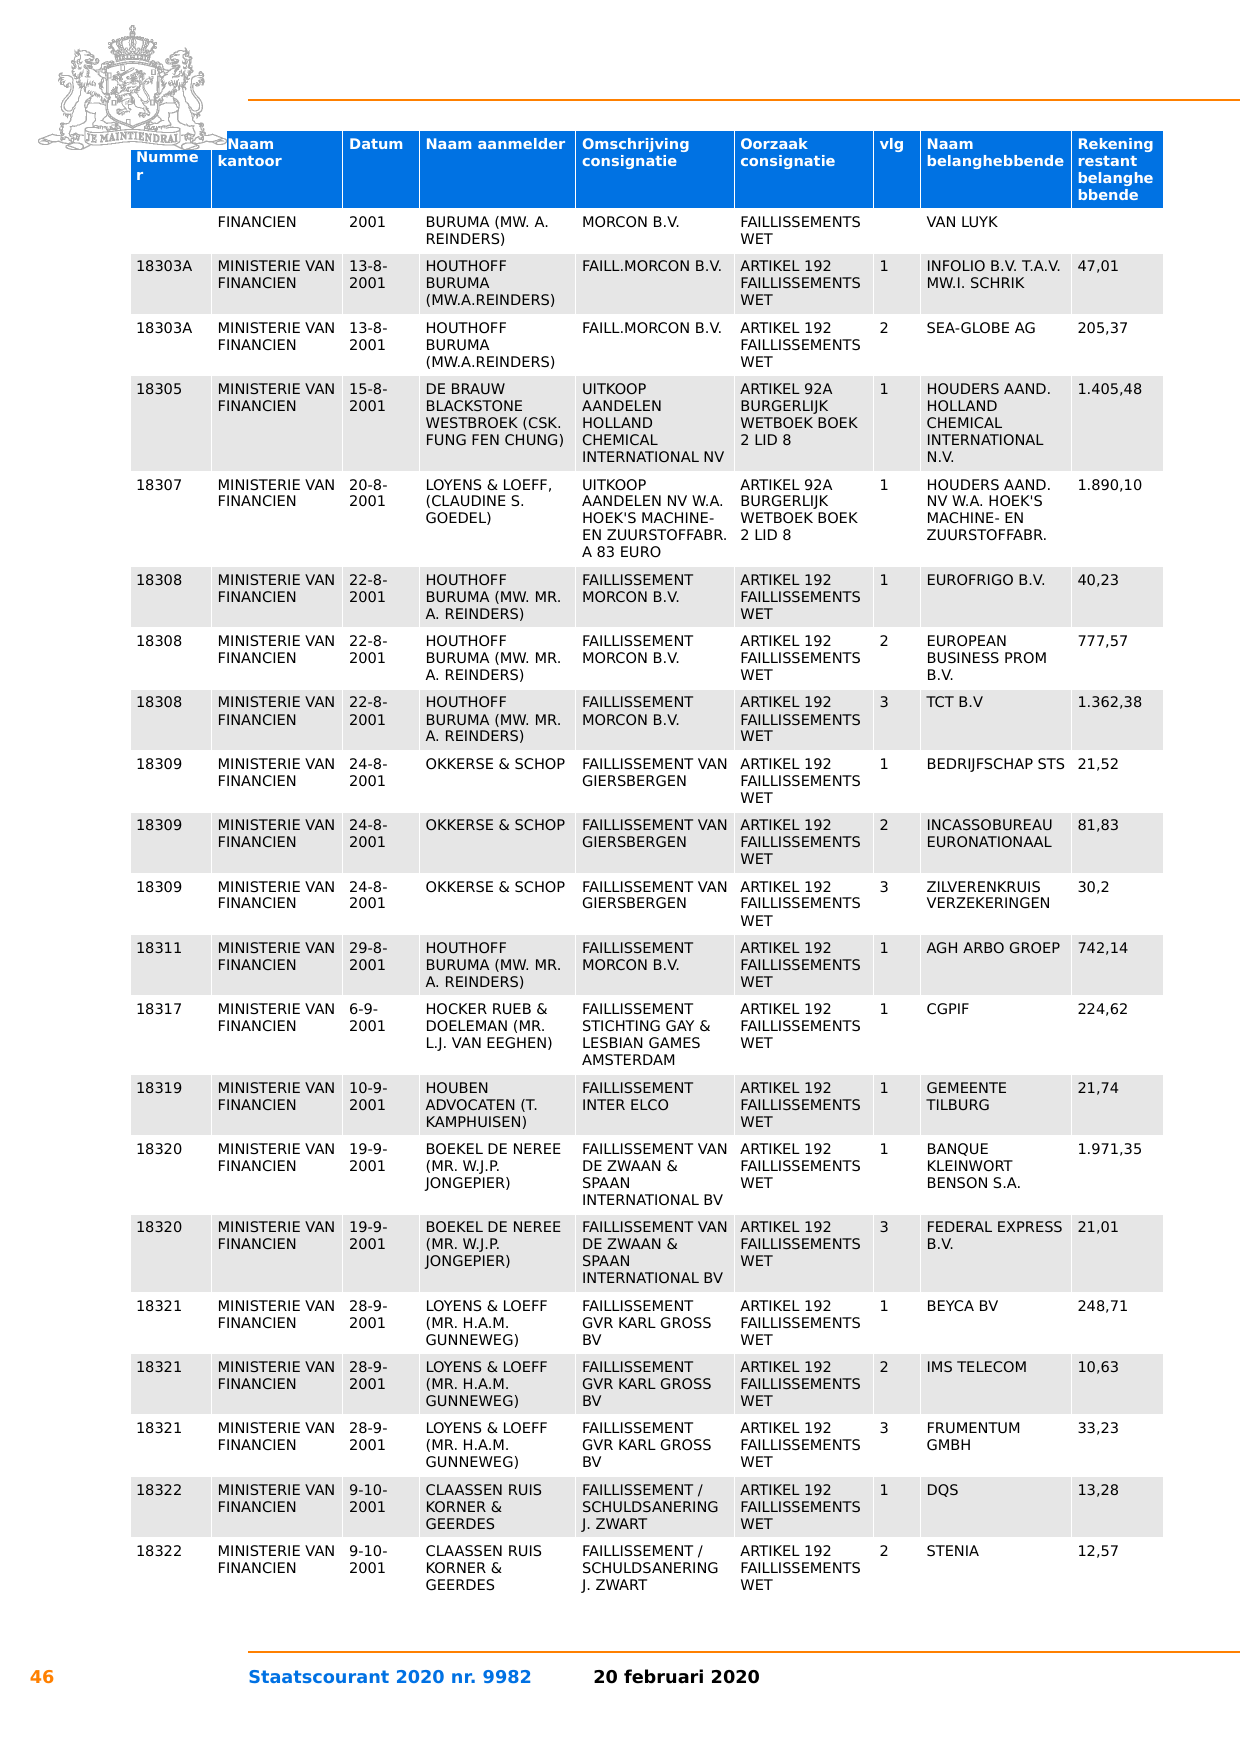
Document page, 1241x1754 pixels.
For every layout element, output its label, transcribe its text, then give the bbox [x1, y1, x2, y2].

table_cell UITKOOP AANDELEN HOLLAND CHEMICAL INTERNATIONAL NV [576, 376, 734, 471]
table_cell SEA-GLOBE AG [921, 315, 1071, 375]
table_cell MINISTERIE VAN FINANCIEN [212, 1075, 342, 1135]
table_cell BANQUE KLEINWORT BENSON S.A. [921, 1136, 1071, 1213]
table_cell ARTIKEL 192 FAILLISSEMENTSWET [735, 1136, 873, 1213]
table_cell FAILLISSEMENT MORCON B.V. [576, 628, 734, 689]
table_cell 18309 [131, 874, 211, 934]
table_cell 19-9-2001 [343, 1136, 419, 1213]
table_cell 2 [874, 315, 920, 375]
table_cell ARTIKEL 192 FAILLISSEMENTSWET [735, 1354, 873, 1414]
table_cell ZILVERENKRUIS VERZEKERINGEN [921, 874, 1071, 934]
table_cell ARTIKEL 192 FAILLISSEMENTSWET [735, 254, 873, 314]
table_cell [131, 209, 211, 253]
table_cell 248,71 [1072, 1293, 1163, 1353]
table_cell 18322 [131, 1538, 211, 1598]
table_cell MINISTERIE VAN FINANCIEN [212, 628, 342, 689]
table_cell 40,23 [1072, 567, 1163, 627]
table_cell 18320 [131, 1136, 211, 1213]
table_cell FAILLISSEMENT GVR KARL GROSS BV [576, 1293, 734, 1353]
table_cell 22-8-2001 [343, 690, 419, 750]
table_cell GEMEENTE TILBURG [921, 1075, 1071, 1135]
table_cell HOUTHOFF BURUMA (MW. MR. A. REINDERS) [420, 935, 575, 995]
table_cell MINISTERIE VAN FINANCIEN [212, 1538, 342, 1598]
table_cell HOUDERS AAND. HOLLAND CHEMICAL INTERNATIONAL N.V. [921, 376, 1071, 471]
table_cell FAILLISSEMENT MORCON B.V. [576, 690, 734, 750]
table_header Rekening restant belanghebbende [1072, 131, 1163, 208]
table_cell 33,23 [1072, 1416, 1163, 1476]
table_header Naam belanghebbende [921, 131, 1071, 208]
table_cell ARTIKEL 192 FAILLISSEMENTSWET [735, 1416, 873, 1476]
table_cell HOUTHOFF BURUMA (MW.A.REINDERS) [420, 254, 575, 314]
table_cell MINISTERIE VAN FINANCIEN [212, 315, 342, 375]
table_cell 18308 [131, 628, 211, 689]
table_cell 18307 [131, 472, 211, 566]
table_cell CLAASSEN RUIS KORNER & GEERDES [420, 1538, 575, 1598]
table_cell ARTIKEL 92A BURGERLIJK WETBOEK BOEK 2 LID 8 [735, 472, 873, 566]
table_cell FAILLISSEMENT / SCHULDSANERING J. ZWART [576, 1477, 734, 1537]
table_cell 21,01 [1072, 1215, 1163, 1292]
table_cell HOUTHOFF BURUMA (MW. MR. A. REINDERS) [420, 690, 575, 750]
table_header Nummer [131, 150, 211, 208]
table_cell 2 [874, 1354, 920, 1414]
table_cell HOUTHOFF BURUMA (MW. MR. A. REINDERS) [420, 567, 575, 627]
table_cell DQS [921, 1477, 1071, 1537]
table_cell FAILLISSEMENT / SCHULDSANERING J. ZWART [576, 1538, 734, 1598]
table_cell 19-9-2001 [343, 1215, 419, 1292]
table_cell [1072, 209, 1163, 253]
table_cell FAILLISSEMENT MORCON B.V. [576, 567, 734, 627]
table_cell FAILLISSEMENT INTER ELCO [576, 1075, 734, 1135]
table_cell 18309 [131, 751, 211, 811]
table_cell EUROFRIGO B.V. [921, 567, 1071, 627]
table_cell ARTIKEL 192 FAILLISSEMENTSWET [735, 1215, 873, 1292]
table_cell 15-8-2001 [343, 376, 419, 471]
table_cell 742,14 [1072, 935, 1163, 995]
table_cell 1 [874, 996, 920, 1074]
table_cell 1 [874, 1293, 920, 1353]
table_cell TCT B.V [921, 690, 1071, 750]
table_cell HOUBEN ADVOCATEN (T. KAMPHUISEN) [420, 1075, 575, 1135]
table_cell ARTIKEL 192 FAILLISSEMENTSWET [735, 874, 873, 934]
table_cell 18322 [131, 1477, 211, 1537]
table_cell 21,52 [1072, 751, 1163, 811]
table_cell BEYCA BV [921, 1293, 1071, 1353]
table_cell HOCKER RUEB & DOELEMAN (MR. L.J. VAN EEGHEN) [420, 996, 575, 1074]
table_cell 20-8-2001 [343, 472, 419, 566]
table_cell FEDERAL EXPRESS B.V. [921, 1215, 1071, 1292]
table_cell LOYENS & LOEFF (MR. H.A.M. GUNNEWEG) [420, 1293, 575, 1353]
table_cell 3 [874, 1215, 920, 1292]
table_cell MINISTERIE VAN FINANCIEN [212, 935, 342, 995]
table_cell 28-9-2001 [343, 1354, 419, 1414]
table_cell 24-8-2001 [343, 813, 419, 873]
table_cell 13-8-2001 [343, 315, 419, 375]
table_cell UITKOOP AANDELEN NV W.A. HOEK'S MACHINE- EN ZUURSTOFFABR. A 83 EURO [576, 472, 734, 566]
table_cell 224,62 [1072, 996, 1163, 1074]
table_cell 18309 [131, 813, 211, 873]
table_cell MINISTERIE VAN FINANCIEN [212, 996, 342, 1074]
table_cell BURUMA (MW. A. REINDERS) [420, 209, 575, 253]
table_cell AGH ARBO GROEP [921, 935, 1071, 995]
table_cell EUROPEAN BUSINESS PROM B.V. [921, 628, 1071, 689]
table_cell 3 [874, 690, 920, 750]
table_cell BEDRIJFSCHAP STS [921, 751, 1071, 811]
table_cell BOEKEL DE NEREE (MR. W.J.P. JONGEPIER) [420, 1136, 575, 1213]
table_cell 18311 [131, 935, 211, 995]
table_cell 3 [874, 1416, 920, 1476]
table_cell 2 [874, 813, 920, 873]
table_cell ARTIKEL 192 FAILLISSEMENTSWET [735, 1075, 873, 1135]
table_cell 9-10-2001 [343, 1538, 419, 1598]
table_cell INFOLIO B.V. T.A.V. MW.I. SCHRIK [921, 254, 1071, 314]
table_cell 1.362,38 [1072, 690, 1163, 750]
table_cell FRUMENTUM GMBH [921, 1416, 1071, 1476]
table_cell FAILLISSEMENTSWET [735, 209, 873, 253]
table_cell 777,57 [1072, 628, 1163, 689]
table_cell 9-10-2001 [343, 1477, 419, 1537]
table_cell FINANCIEN [212, 209, 342, 253]
table_cell HOUDERS AAND. NV W.A. HOEK'S MACHINE- EN ZUURSTOFFABR. [921, 472, 1071, 566]
table_cell 18308 [131, 567, 211, 627]
table_cell ARTIKEL 192 FAILLISSEMENTSWET [735, 996, 873, 1074]
table_cell LOYENS & LOEFF, (CLAUDINE S. GOEDEL) [420, 472, 575, 566]
table_cell MINISTERIE VAN FINANCIEN [212, 751, 342, 811]
table_cell 6-9-2001 [343, 996, 419, 1074]
table_cell MINISTERIE VAN FINANCIEN [212, 1136, 342, 1213]
table_cell ARTIKEL 192 FAILLISSEMENTSWET [735, 1538, 873, 1598]
table_cell 1 [874, 935, 920, 995]
table_cell 13,28 [1072, 1477, 1163, 1537]
table_cell ARTIKEL 192 FAILLISSEMENTSWET [735, 935, 873, 995]
table_header Naam aanmelder [420, 131, 575, 208]
table_cell MINISTERIE VAN FINANCIEN [212, 1477, 342, 1537]
table_cell 18317 [131, 996, 211, 1074]
table_cell 10-9-2001 [343, 1075, 419, 1135]
table_cell ARTIKEL 192 FAILLISSEMENTSWET [735, 1293, 873, 1353]
table_cell 28-9-2001 [343, 1416, 419, 1476]
table_cell 24-8-2001 [343, 874, 419, 934]
table_cell 12,57 [1072, 1538, 1163, 1598]
table_cell INCASSOBUREAU EURONATIONAAL [921, 813, 1071, 873]
table_cell MINISTERIE VAN FINANCIEN [212, 690, 342, 750]
table_cell FAILLISSEMENT VAN GIERSBERGEN [576, 751, 734, 811]
table_cell ARTIKEL 192 FAILLISSEMENTSWET [735, 1477, 873, 1537]
table_cell 18303A [131, 315, 211, 375]
table_cell 21,74 [1072, 1075, 1163, 1135]
table_cell ARTIKEL 192 FAILLISSEMENTSWET [735, 751, 873, 811]
table_cell 1 [874, 751, 920, 811]
table_cell FAILLISSEMENT VAN DE ZWAAN & SPAAN INTERNATIONAL BV [576, 1136, 734, 1213]
table_cell 1 [874, 254, 920, 314]
table_cell FAILLISSEMENT GVR KARL GROSS BV [576, 1354, 734, 1414]
table_cell OKKERSE & SCHOP [420, 751, 575, 811]
table_cell MINISTERIE VAN FINANCIEN [212, 254, 342, 314]
table_cell 22-8-2001 [343, 567, 419, 627]
table_cell 18319 [131, 1075, 211, 1135]
table_cell 2 [874, 628, 920, 689]
table_cell 18305 [131, 376, 211, 471]
table_cell MINISTERIE VAN FINANCIEN [212, 874, 342, 934]
table_cell LOYENS & LOEFF (MR. H.A.M. GUNNEWEG) [420, 1354, 575, 1414]
table_cell MINISTERIE VAN FINANCIEN [212, 567, 342, 627]
table_cell FAILLISSEMENT VAN DE ZWAAN & SPAAN INTERNATIONAL BV [576, 1215, 734, 1292]
table_cell 18308 [131, 690, 211, 750]
table_cell 30,2 [1072, 874, 1163, 934]
table_cell ARTIKEL 192 FAILLISSEMENTSWET [735, 315, 873, 375]
table_cell [874, 209, 920, 253]
table_cell 18303A [131, 254, 211, 314]
table_cell 10,63 [1072, 1354, 1163, 1414]
table_cell 29-8-2001 [343, 935, 419, 995]
table_cell ARTIKEL 192 FAILLISSEMENTSWET [735, 813, 873, 873]
table_cell FAILLISSEMENT MORCON B.V. [576, 935, 734, 995]
table_cell 1 [874, 1136, 920, 1213]
table_cell 1.405,48 [1072, 376, 1163, 471]
table_cell HOUTHOFF BURUMA (MW.A.REINDERS) [420, 315, 575, 375]
table_cell 1.890,10 [1072, 472, 1163, 566]
table_cell 2 [874, 1538, 920, 1598]
table_cell ARTIKEL 192 FAILLISSEMENTSWET [735, 567, 873, 627]
table_cell FAILLISSEMENT GVR KARL GROSS BV [576, 1416, 734, 1476]
table_cell OKKERSE & SCHOP [420, 813, 575, 873]
table_cell MORCON B.V. [576, 209, 734, 253]
table_cell 1 [874, 567, 920, 627]
table_cell 1 [874, 472, 920, 566]
table_cell 18321 [131, 1416, 211, 1476]
table_cell VAN LUYK [921, 209, 1071, 253]
table_cell 18320 [131, 1215, 211, 1292]
table_cell FAILLISSEMENT VAN GIERSBERGEN [576, 874, 734, 934]
table_cell ARTIKEL 92A BURGERLIJK WETBOEK BOEK 2 LID 8 [735, 376, 873, 471]
table_cell 28-9-2001 [343, 1293, 419, 1353]
table_cell 24-8-2001 [343, 751, 419, 811]
table_cell 47,01 [1072, 254, 1163, 314]
table_cell CLAASSEN RUIS KORNER & GEERDES [420, 1477, 575, 1537]
table_cell MINISTERIE VAN FINANCIEN [212, 813, 342, 873]
table_header Naam kantoor [212, 131, 342, 208]
table_cell OKKERSE & SCHOP [420, 874, 575, 934]
table_cell FAILLISSEMENT VAN GIERSBERGEN [576, 813, 734, 873]
table_cell 1 [874, 376, 920, 471]
table_cell 18321 [131, 1354, 211, 1414]
table_cell FAILLISSEMENT STICHTING GAY & LESBIAN GAMES AMSTERDAM [576, 996, 734, 1074]
picture [38, 25, 227, 150]
table_cell CGPIF [921, 996, 1071, 1074]
table_cell 22-8-2001 [343, 628, 419, 689]
table_header Oorzaak consignatie [735, 131, 873, 208]
table_cell 1 [874, 1075, 920, 1135]
table_cell 1.971,35 [1072, 1136, 1163, 1213]
table_cell HOUTHOFF BURUMA (MW. MR. A. REINDERS) [420, 628, 575, 689]
table_cell 3 [874, 874, 920, 934]
table_cell MINISTERIE VAN FINANCIEN [212, 1215, 342, 1292]
table_cell MINISTERIE VAN FINANCIEN [212, 1416, 342, 1476]
table_cell 1 [874, 1477, 920, 1537]
table_cell 2001 [343, 209, 419, 253]
table_cell 13-8-2001 [343, 254, 419, 314]
table_cell STENIA [921, 1538, 1071, 1598]
table_cell FAILL.MORCON B.V. [576, 315, 734, 375]
table_cell IMS TELECOM [921, 1354, 1071, 1414]
table_cell BOEKEL DE NEREE (MR. W.J.P. JONGEPIER) [420, 1215, 575, 1292]
table_cell MINISTERIE VAN FINANCIEN [212, 1354, 342, 1414]
table_cell LOYENS & LOEFF (MR. H.A.M. GUNNEWEG) [420, 1416, 575, 1476]
table_cell FAILL.MORCON B.V. [576, 254, 734, 314]
table_header Datum [343, 131, 419, 208]
table_header Omschrijving consignatie [576, 131, 734, 208]
table_cell MINISTERIE VAN FINANCIEN [212, 472, 342, 566]
table_cell 205,37 [1072, 315, 1163, 375]
table_cell DE BRAUW BLACKSTONE WESTBROEK (CSK. FUNG FEN CHUNG) [420, 376, 575, 471]
table_cell ARTIKEL 192 FAILLISSEMENTSWET [735, 690, 873, 750]
table_cell MINISTERIE VAN FINANCIEN [212, 376, 342, 471]
table_cell ARTIKEL 192 FAILLISSEMENTSWET [735, 628, 873, 689]
table_cell 81,83 [1072, 813, 1163, 873]
table_cell MINISTERIE VAN FINANCIEN [212, 1293, 342, 1353]
table_header vlg [874, 131, 920, 208]
table_cell 18321 [131, 1293, 211, 1353]
